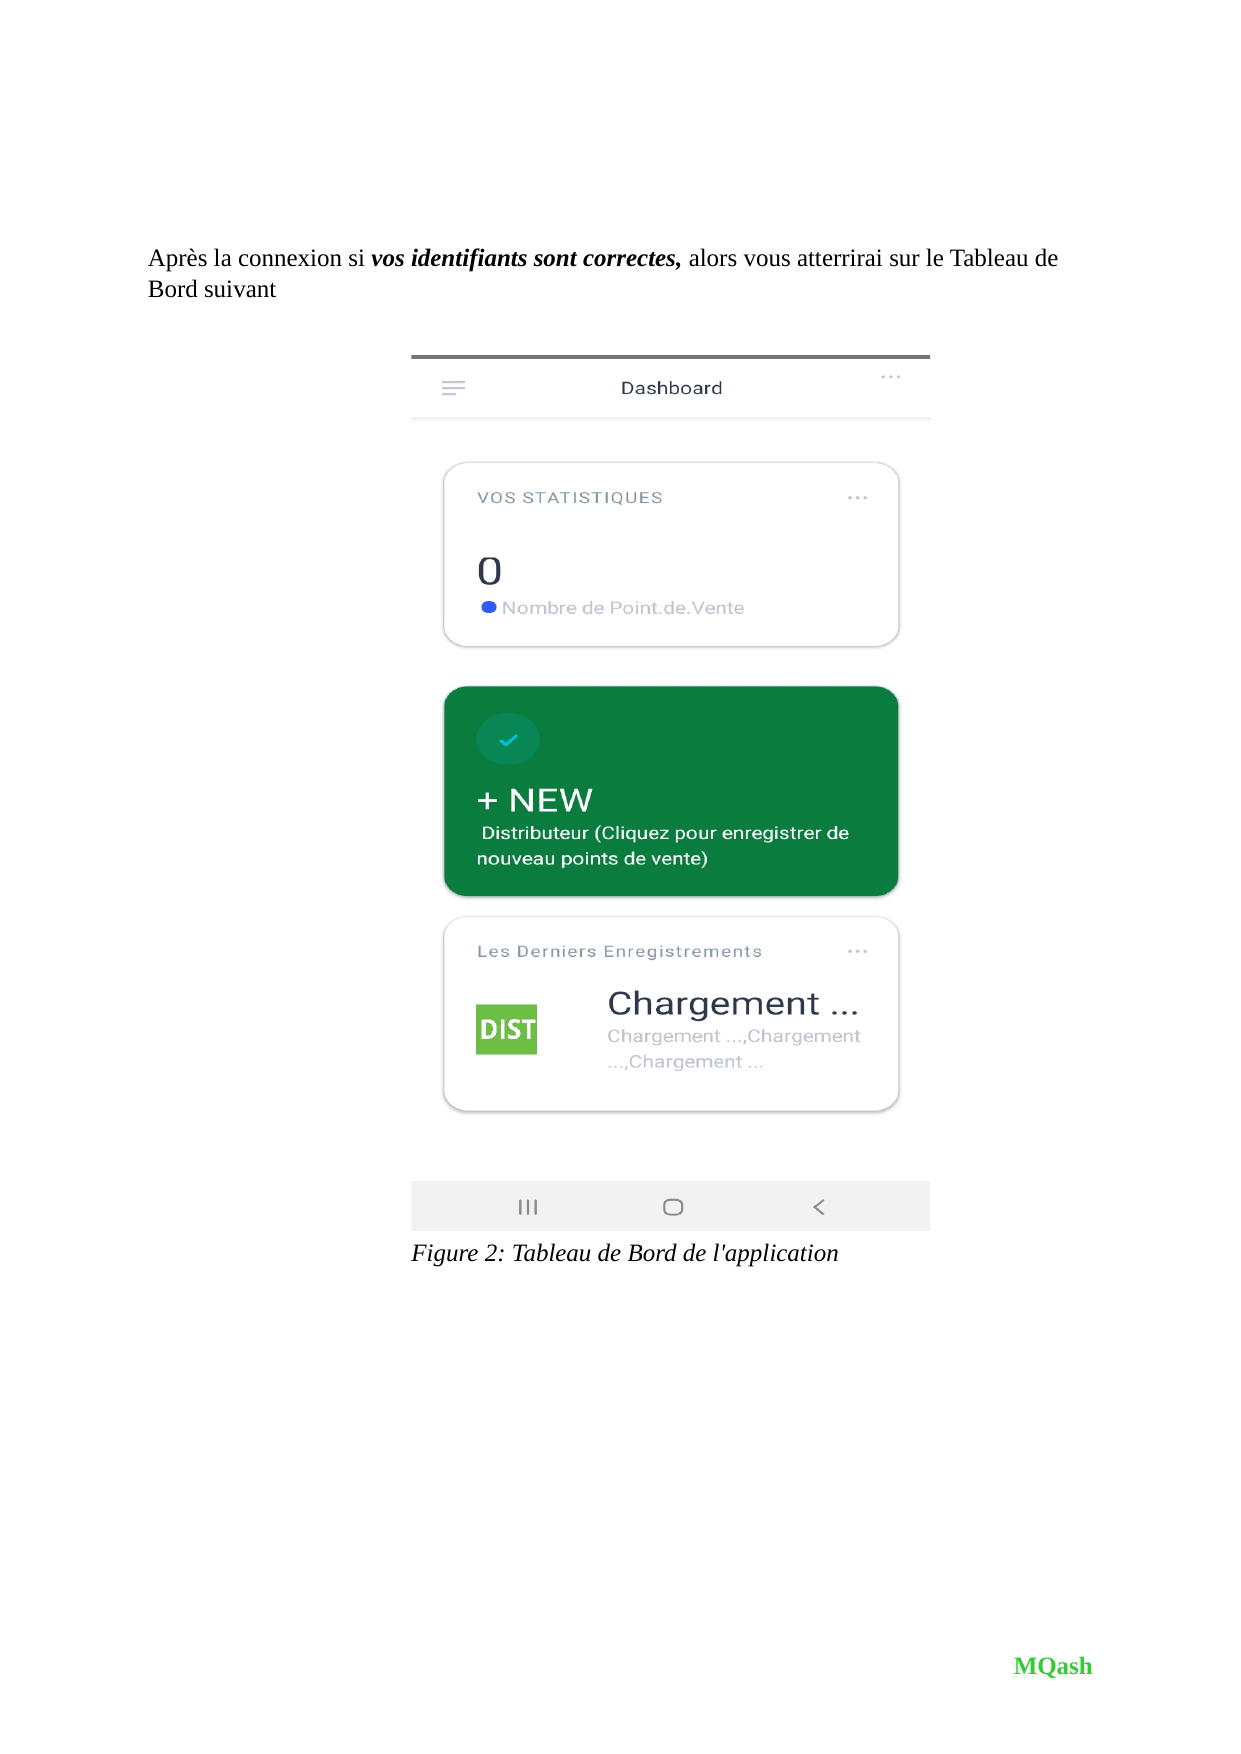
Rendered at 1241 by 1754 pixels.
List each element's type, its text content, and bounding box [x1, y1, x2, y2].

picture [411, 355, 930, 1231]
text Après la connexion si vos identifiants sont correctes, alors vous atterrirai sur le Tableau de Bord suivant [148, 243, 1093, 303]
text Figure 2: Tableau de Bord de l'application [411, 1231, 969, 1267]
